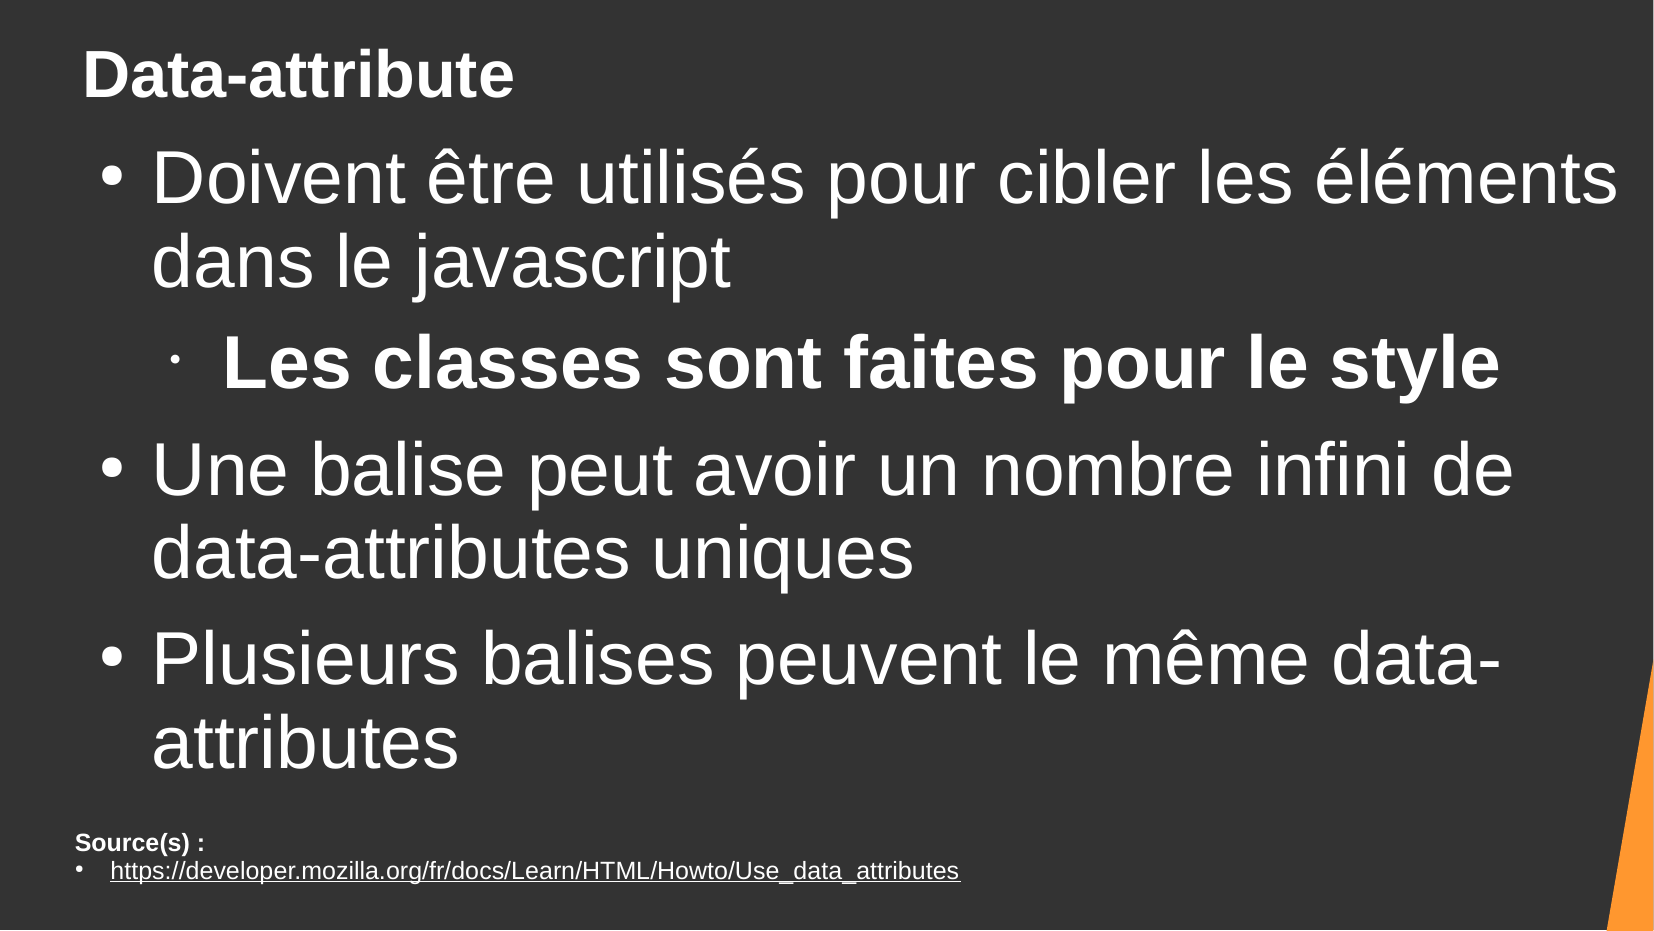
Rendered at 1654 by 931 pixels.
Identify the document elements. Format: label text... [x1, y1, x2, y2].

title Data-attribute [82, 37, 1571, 114]
list Doivent être utilisés pour cibler les éléments dans le javascript Les classes sont faites pour le style Une balise peut avoir un nombre infini de data-attributes uniques Plusieurs balises peuvent le même data-attributes [80, 135, 1620, 792]
text_box [1606, 656, 1654, 931]
text_box Source(s) : https://developer.mozilla.org/fr/docs/Learn/HTML/Howto/Use_data_attributes [60, 820, 1583, 920]
